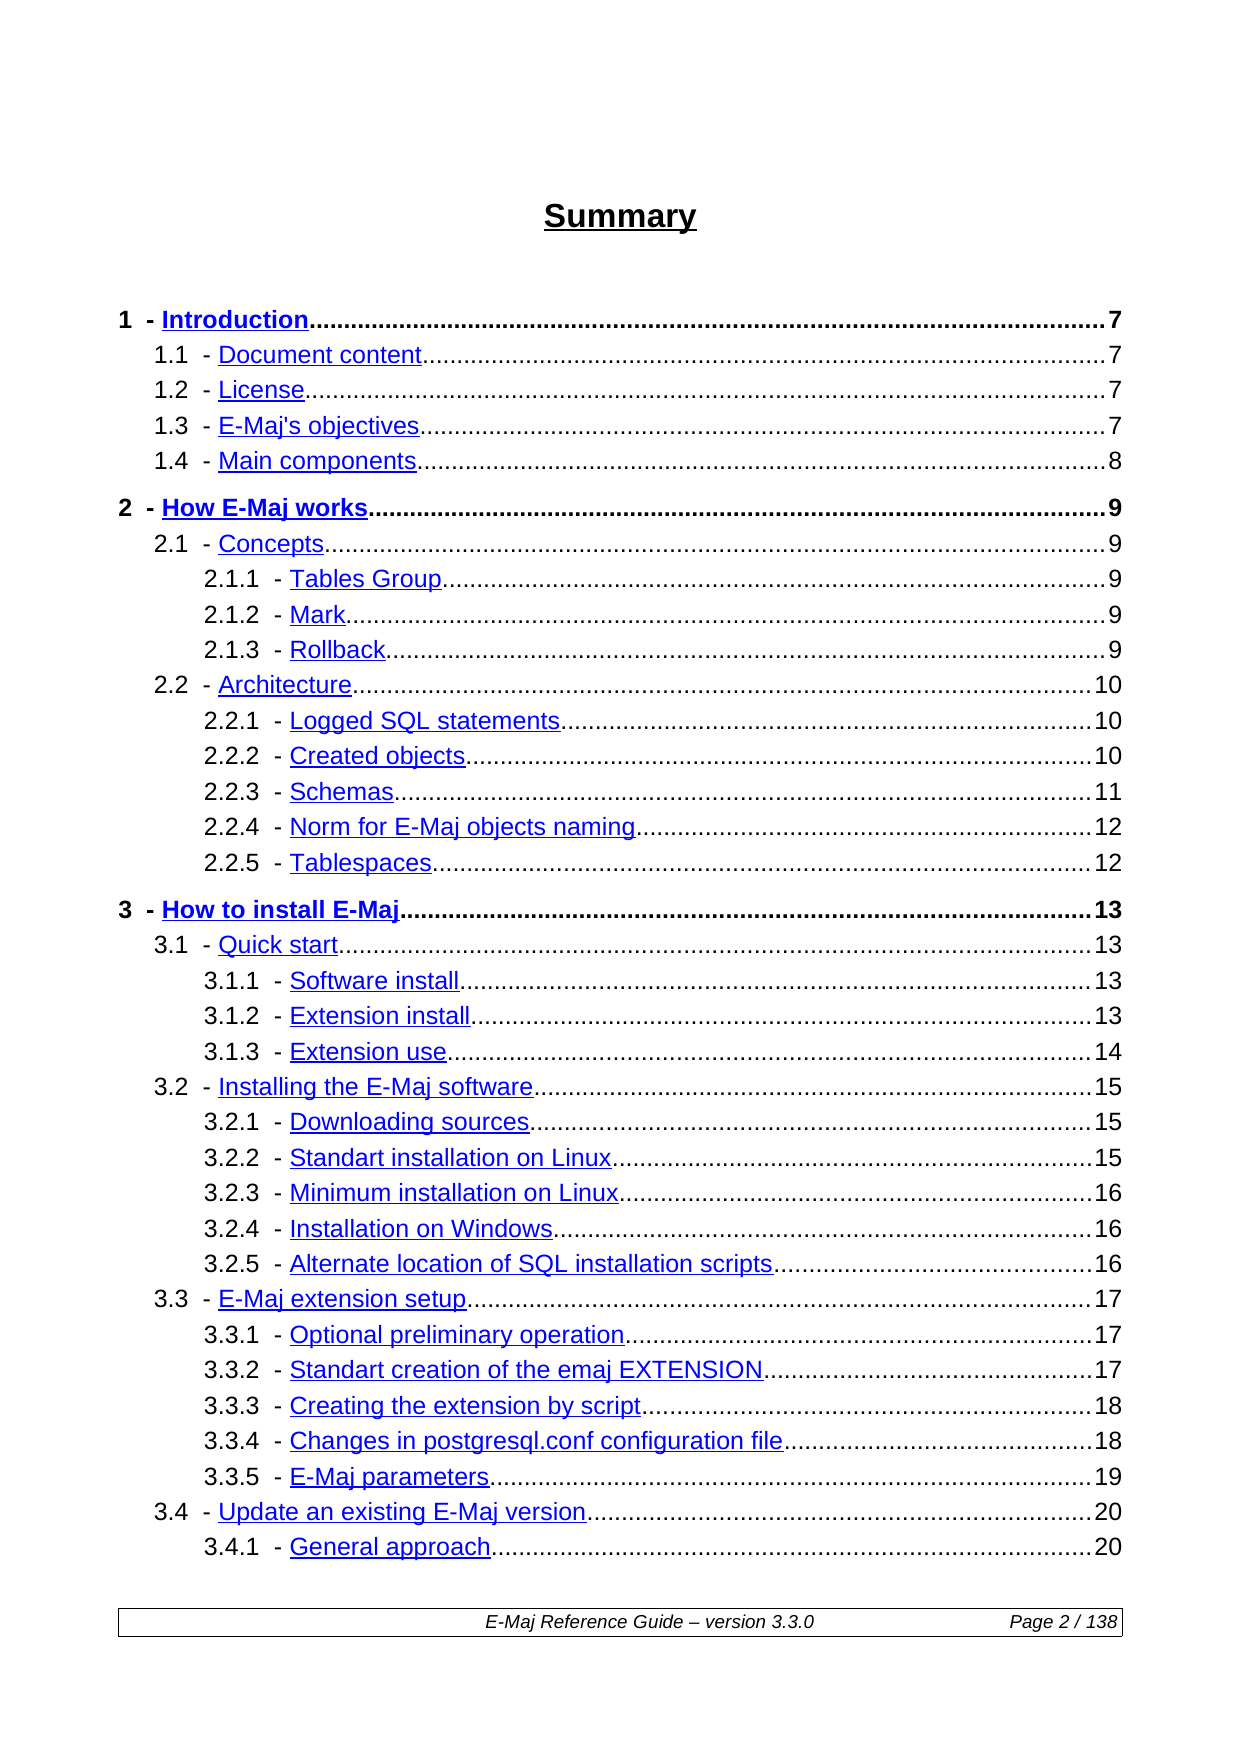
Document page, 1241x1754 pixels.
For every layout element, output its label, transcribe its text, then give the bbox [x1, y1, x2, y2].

text 2 - How E-Maj works 9 [118, 488, 1122, 524]
text 1 - Introduction 7 [118, 300, 1122, 335]
text 3.2.4 - Installation on Windows 16 [168, 1209, 1122, 1244]
text 3.3.2 - Standart creation of the emaj EXTENSION 17 [168, 1350, 1122, 1386]
text 2.2.2 - Created objects 10 [168, 736, 1122, 772]
text 3.1.3 - Extension use 14 [168, 1032, 1122, 1067]
text 3.3.5 - E-Maj parameters 19 [168, 1457, 1122, 1492]
text 3.1 - Quick start 13 [118, 925, 1122, 961]
text 2.2.1 - Logged SQL statements 10 [168, 701, 1122, 736]
text 3.2.5 - Alternate location of SQL installation scripts 16 [168, 1244, 1122, 1279]
text 3.2.2 - Standart installation on Linux 15 [168, 1138, 1122, 1173]
text 2.2.5 - Tablespaces 12 [168, 843, 1122, 878]
text 2.2.4 - Norm for E-Maj objects naming 12 [168, 807, 1122, 843]
text 3.3 - E-Maj extension setup 17 [118, 1279, 1122, 1315]
text 3.3.3 - Creating the extension by script 18 [168, 1386, 1122, 1421]
text 2.1 - Concepts 9 [118, 524, 1122, 559]
text 3.2 - Installing the E-Maj software 15 [118, 1067, 1122, 1102]
text 3.2.3 - Minimum installation on Linux 16 [168, 1173, 1122, 1209]
text 3.1.2 - Extension install 13 [168, 996, 1122, 1032]
text 2.2 - Architecture 10 [118, 666, 1122, 701]
text 3 - How to install E-Maj 13 [118, 890, 1122, 925]
text 3.4 - Update an existing E-Maj version 20 [118, 1492, 1122, 1527]
text 3.3.1 - Optional preliminary operation 17 [168, 1315, 1122, 1350]
text 1.4 - Main components 8 [118, 441, 1122, 477]
text 3.3.4 - Changes in postgresql.conf configuration file 18 [168, 1421, 1122, 1457]
text 2.2.3 - Schemas 11 [168, 772, 1122, 807]
text 1.1 - Document content 7 [118, 335, 1122, 371]
text 2.1.1 - Tables Group 9 [168, 559, 1122, 595]
text 3.1.1 - Software install 13 [168, 961, 1122, 996]
text 3.4.1 - General approach 20 [168, 1527, 1122, 1563]
text 3.2.1 - Downloading sources 15 [168, 1102, 1122, 1138]
text 2.1.3 - Rollback 9 [168, 630, 1122, 666]
text 1.3 - E-Maj's objectives 7 [118, 406, 1122, 441]
text 1.2 - License 7 [118, 371, 1122, 406]
subtitle Summary [118, 196, 1122, 234]
text 2.1.2 - Mark 9 [168, 595, 1122, 630]
